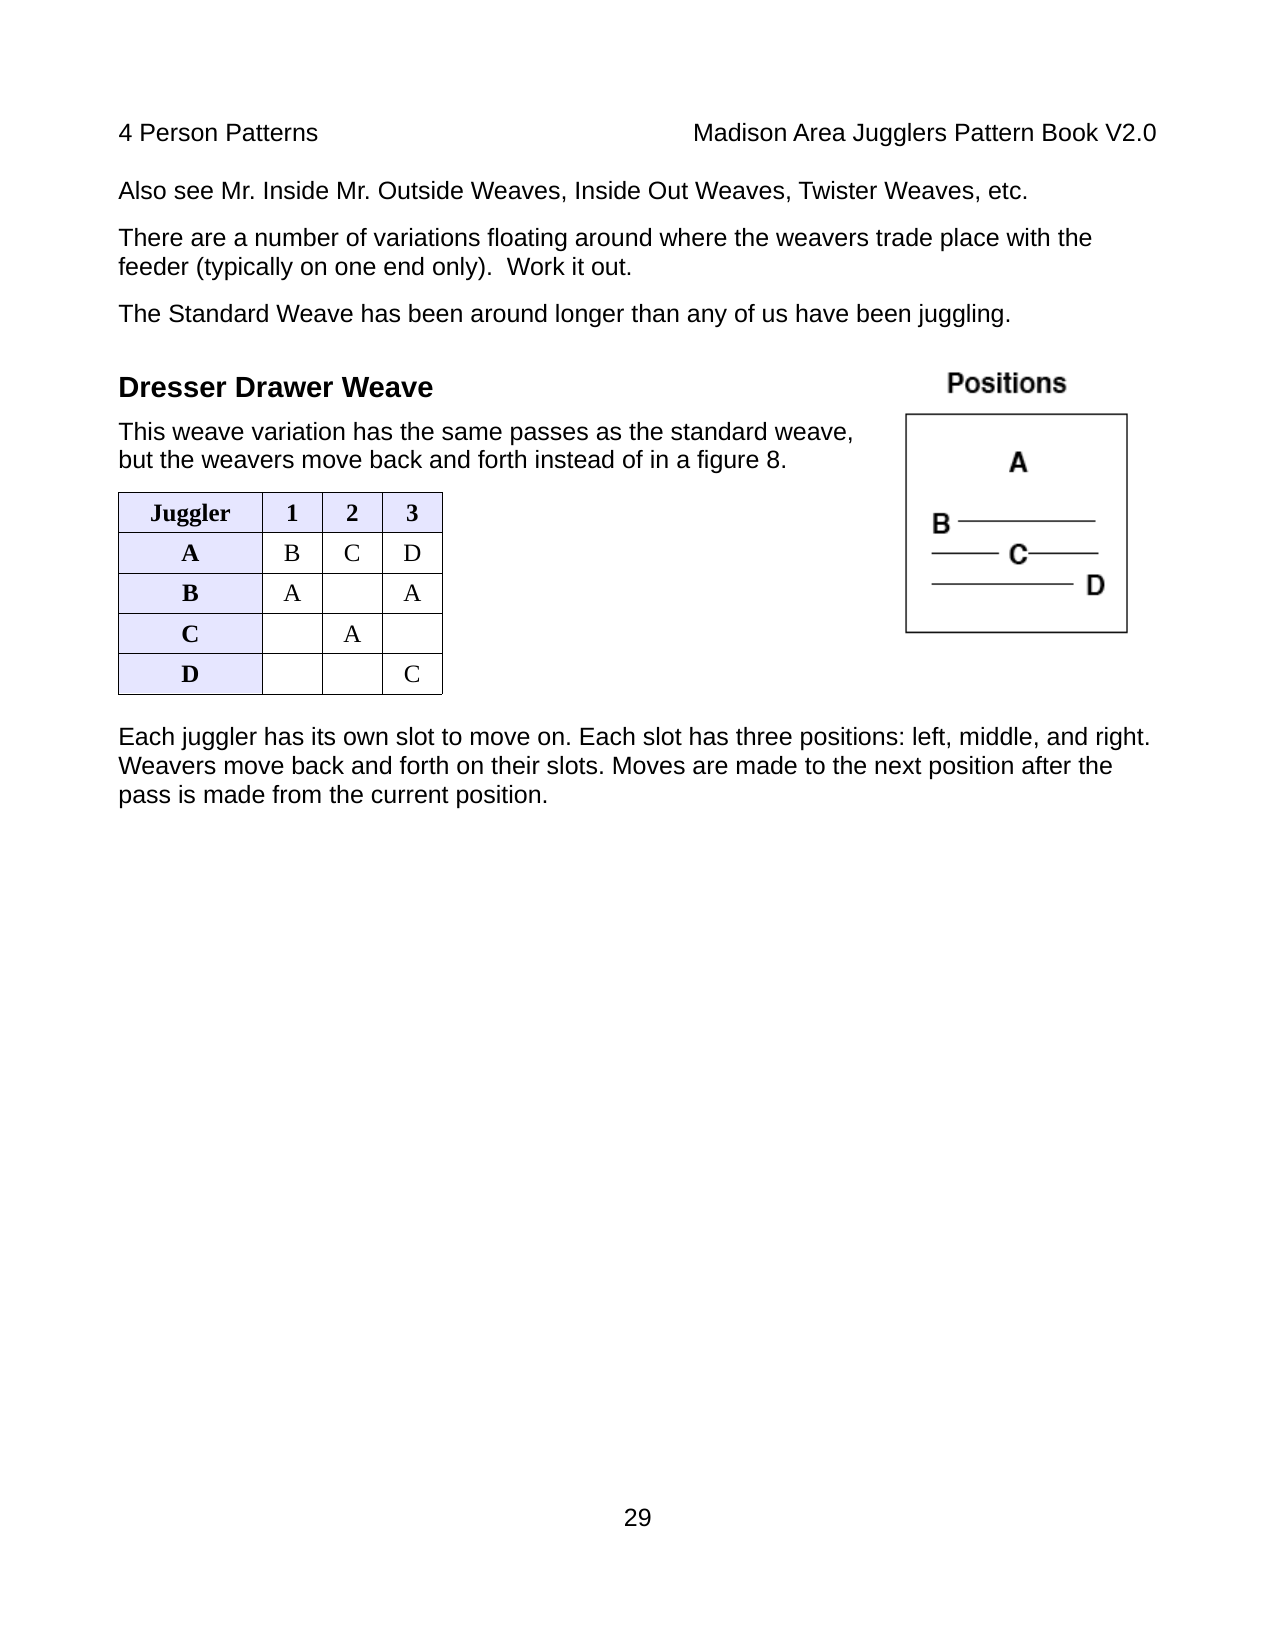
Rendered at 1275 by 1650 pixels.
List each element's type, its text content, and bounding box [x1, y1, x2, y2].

table_cell A [323, 614, 382, 653]
table_cell A [119, 533, 262, 573]
text This weave variation has the same passes as the standard weave, but the weavers move back and forth instead of in a figure 8. [118, 416, 869, 474]
text Each juggler has its own slot to move on. Each slot has three positions: left, middle, and right. Weavers move back and forth on their slots. Moves are made to the next position after the pass is made from the current position. [118, 722, 1157, 809]
table_header Juggler [119, 493, 262, 532]
table_cell [323, 654, 382, 693]
table_cell C [323, 533, 382, 573]
table_cell C [119, 614, 262, 653]
text Also see Mr. Inside Mr. Outside Weaves, Inside Out Weaves, Twister Weaves, etc. [118, 176, 1157, 205]
table_cell D [383, 533, 442, 573]
table_cell [263, 614, 322, 653]
table_cell [323, 574, 382, 613]
table_cell A [383, 574, 442, 613]
table_cell D [119, 654, 262, 693]
text The Standard Weave has been around longer than any of us have been juggling. [118, 299, 1157, 327]
text There are a number of variations floating around where the weavers trade place with the feeder (typically on one end only). Work it out. [118, 223, 1157, 281]
table_cell C [383, 654, 442, 693]
table_cell A [263, 574, 322, 613]
subtitle Dresser Drawer Weave [118, 370, 869, 404]
table_cell B [263, 533, 322, 573]
table_header 3 [383, 493, 442, 532]
table_header 1 [263, 493, 322, 532]
table_cell [383, 614, 442, 653]
table_cell B [119, 574, 262, 613]
picture [869, 361, 1147, 648]
table_header 2 [323, 493, 382, 532]
table_cell [263, 654, 322, 693]
